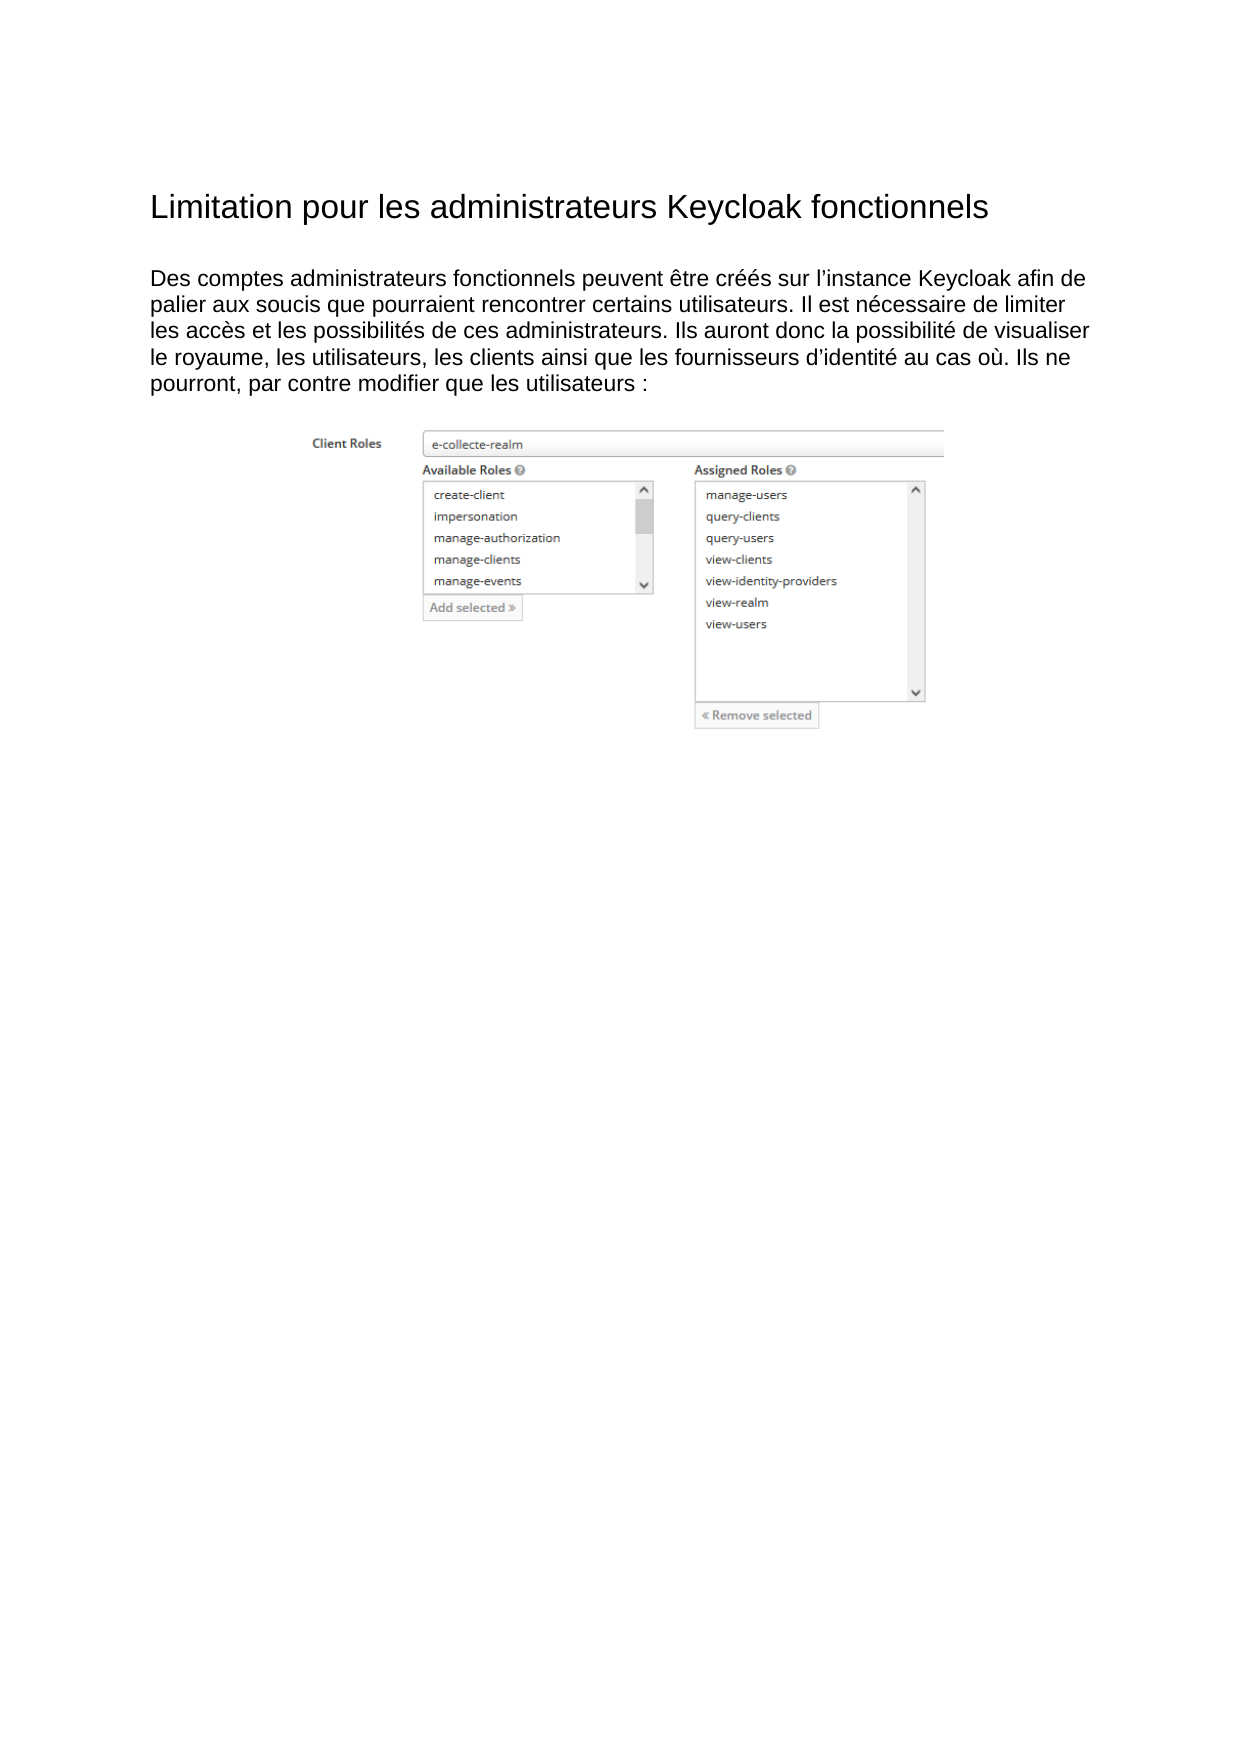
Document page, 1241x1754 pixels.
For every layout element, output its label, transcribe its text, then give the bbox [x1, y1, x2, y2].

picture [296, 416, 944, 735]
text Des comptes administrateurs fonctionnels peuvent être créés sur l’instance Keycloak afin de palier aux soucis que pourraient rencontrer certains utilisateurs. Il est nécessaire de limiter les accès et les possibilités de ces administrateurs. Ils auront donc la possibilité de visualiser le royaume, les utilisateurs, les clients ainsi que les fournisseurs d’identité au cas où. Ils ne pourront, par contre modifier que les utilisateurs : [150, 265, 1090, 397]
subtitle Limitation pour les administrateurs Keycloak fonctionnels [150, 187, 1090, 226]
